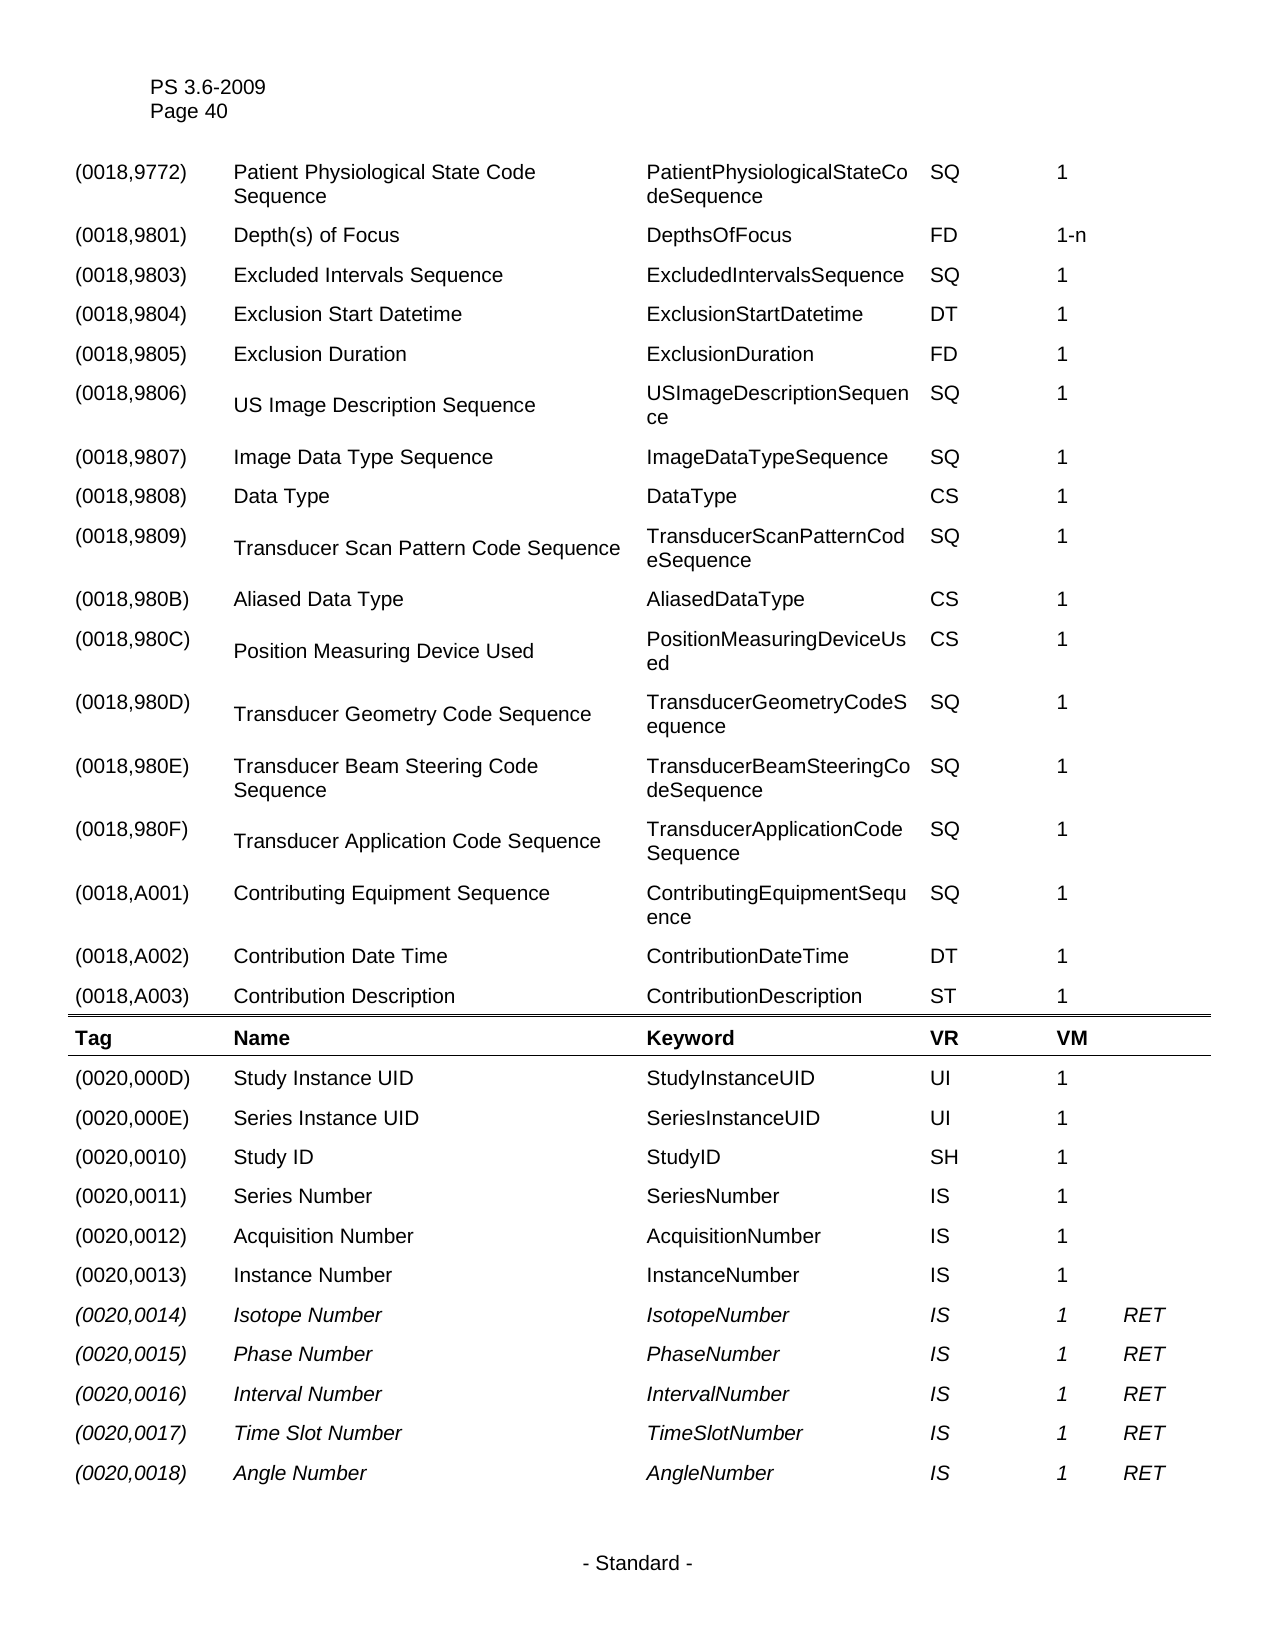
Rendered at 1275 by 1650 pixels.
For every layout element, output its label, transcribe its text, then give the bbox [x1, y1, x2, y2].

table_cell [1116, 578, 1211, 617]
table_cell AngleNumber [639, 1451, 923, 1491]
table_cell [1116, 744, 1211, 808]
table_cell IS [923, 1214, 1049, 1254]
table_cell CS [923, 617, 1049, 681]
table_cell 1 [1049, 578, 1116, 617]
table_cell (0018,9801) [68, 214, 226, 253]
table_cell UI [923, 1096, 1049, 1135]
table_cell 1 [1049, 293, 1116, 332]
table_cell CS [923, 578, 1049, 617]
table_cell Transducer Scan Pattern Code Sequence [226, 514, 639, 577]
table_cell 1-n [1049, 214, 1116, 253]
table_cell Isotope Number [226, 1293, 639, 1333]
table_cell RET [1116, 1372, 1211, 1412]
table_cell Excluded Intervals Sequence [226, 253, 639, 292]
table_cell 1 [1049, 1214, 1116, 1254]
table_cell 1 [1049, 1056, 1116, 1096]
table_cell IS [923, 1372, 1049, 1412]
table_cell 1 [1049, 935, 1116, 974]
table_cell Time Slot Number [226, 1412, 639, 1451]
table_cell RET [1116, 1412, 1211, 1451]
table_cell 1 [1049, 332, 1116, 371]
table_cell Data Type [226, 475, 639, 514]
table_cell PositionMeasuringDeviceUsed [639, 617, 923, 681]
table_cell 1 [1049, 514, 1116, 577]
table_cell SQ [923, 871, 1049, 935]
table_cell [1116, 681, 1211, 744]
table_cell 1 [1049, 475, 1116, 514]
table_cell FD [923, 332, 1049, 371]
table_cell [1116, 435, 1211, 474]
table_cell ImageDataTypeSequence [639, 435, 923, 474]
table_cell 1 [1049, 681, 1116, 744]
table_cell 1 [1049, 871, 1116, 935]
table_cell CS [923, 475, 1049, 514]
table_cell RET [1116, 1293, 1211, 1333]
table_cell PatientPhysiologicalStateCodeSequence [639, 150, 923, 213]
table_cell 1 [1049, 253, 1116, 292]
table_cell 1 [1049, 1175, 1116, 1214]
table_cell Image Data Type Sequence [226, 435, 639, 474]
table_cell RET [1116, 1333, 1211, 1372]
table_cell DT [923, 935, 1049, 974]
table_cell (0018,9805) [68, 332, 226, 371]
table_cell (0020,000D) [68, 1056, 226, 1096]
table_cell SQ [923, 681, 1049, 744]
table_cell [1116, 974, 1211, 1014]
table_cell SQ [923, 514, 1049, 577]
table_cell Aliased Data Type [226, 578, 639, 617]
table_cell (0018,9808) [68, 475, 226, 514]
table_cell (0020,0018) [68, 1451, 226, 1491]
table_cell [1116, 253, 1211, 292]
table_cell Position Measuring Device Used [226, 617, 639, 681]
table_cell Keyword [639, 1017, 923, 1055]
table_cell [1116, 1214, 1211, 1254]
table_cell Study Instance UID [226, 1056, 639, 1096]
table_cell PhaseNumber [639, 1333, 923, 1372]
table_cell (0018,9809) [68, 514, 226, 577]
table_cell [1116, 1254, 1211, 1293]
table_cell VR [923, 1017, 1049, 1055]
table_cell (0018,9806) [68, 371, 226, 435]
table_cell AliasedDataType [639, 578, 923, 617]
table_cell [1116, 214, 1211, 253]
table_cell (0018,980C) [68, 617, 226, 681]
table_cell [1116, 1096, 1211, 1135]
table_cell Transducer Geometry Code Sequence [226, 681, 639, 744]
table_cell 1 [1049, 974, 1116, 1014]
table_cell IntervalNumber [639, 1372, 923, 1412]
table_cell ExclusionDuration [639, 332, 923, 371]
table_cell StudyInstanceUID [639, 1056, 923, 1096]
table_cell Exclusion Start Datetime [226, 293, 639, 332]
table_cell US Image Description Sequence [226, 371, 639, 435]
table_cell TransducerGeometryCodeSequence [639, 681, 923, 744]
table_cell UI [923, 1056, 1049, 1096]
table_cell [1116, 617, 1211, 681]
table_cell (0020,0011) [68, 1175, 226, 1214]
table_cell SQ [923, 253, 1049, 292]
table_cell 1 [1049, 1293, 1116, 1333]
table_cell [1116, 150, 1211, 213]
table_cell 1 [1049, 617, 1116, 681]
table_cell (0018,A003) [68, 974, 226, 1014]
table_cell (0020,0017) [68, 1412, 226, 1451]
table_cell (0018,980E) [68, 744, 226, 808]
table_cell 1 [1049, 150, 1116, 213]
table_cell 1 [1049, 1135, 1116, 1175]
table_cell Tag [68, 1017, 226, 1055]
table_cell Acquisition Number [226, 1214, 639, 1254]
table_cell InstanceNumber [639, 1254, 923, 1293]
table_cell SQ [923, 435, 1049, 474]
table_cell 1 [1049, 1096, 1116, 1135]
table_cell 1 [1049, 1372, 1116, 1412]
table_cell USImageDescriptionSequence [639, 371, 923, 435]
table_cell Angle Number [226, 1451, 639, 1491]
table_cell ExcludedIntervalsSequence [639, 253, 923, 292]
table_cell [1116, 332, 1211, 371]
table_cell SQ [923, 808, 1049, 871]
table_cell (0020,0014) [68, 1293, 226, 1333]
table_cell SQ [923, 150, 1049, 213]
table_cell [1116, 371, 1211, 435]
table_cell Instance Number [226, 1254, 639, 1293]
table_cell Patient Physiological State Code Sequence [226, 150, 639, 213]
table_cell [1116, 475, 1211, 514]
table_cell TimeSlotNumber [639, 1412, 923, 1451]
table_cell IS [923, 1175, 1049, 1214]
table_cell DepthsOfFocus [639, 214, 923, 253]
table_cell ContributionDescription [639, 974, 923, 1014]
table_cell (0018,9807) [68, 435, 226, 474]
table_cell Exclusion Duration [226, 332, 639, 371]
table_cell Transducer Application Code Sequence [226, 808, 639, 871]
table_cell FD [923, 214, 1049, 253]
table_cell (0020,0010) [68, 1135, 226, 1175]
table_cell (0018,A001) [68, 871, 226, 935]
table_cell IS [923, 1254, 1049, 1293]
table_cell [1116, 808, 1211, 871]
table_cell SH [923, 1135, 1049, 1175]
table_cell IsotopeNumber [639, 1293, 923, 1333]
table_cell (0020,0016) [68, 1372, 226, 1412]
table_cell (0020,0012) [68, 1214, 226, 1254]
table_cell [1116, 935, 1211, 974]
table_cell Study ID [226, 1135, 639, 1175]
table_cell (0018,A002) [68, 935, 226, 974]
table_cell 1 [1049, 1254, 1116, 1293]
table_cell Series Number [226, 1175, 639, 1214]
table_cell [1116, 293, 1211, 332]
table_cell VM [1049, 1017, 1116, 1055]
table_cell (0018,9803) [68, 253, 226, 292]
table_cell 1 [1049, 371, 1116, 435]
table_cell (0018,980D) [68, 681, 226, 744]
table_cell IS [923, 1451, 1049, 1491]
table_cell 1 [1049, 744, 1116, 808]
table_cell StudyID [639, 1135, 923, 1175]
table_cell SQ [923, 744, 1049, 808]
table_cell DataType [639, 475, 923, 514]
table_cell IS [923, 1293, 1049, 1333]
table_cell 1 [1049, 1412, 1116, 1451]
table_cell (0020,0013) [68, 1254, 226, 1293]
table_cell Depth(s) of Focus [226, 214, 639, 253]
table_cell 1 [1049, 808, 1116, 871]
table_cell (0018,980B) [68, 578, 226, 617]
table_cell DT [923, 293, 1049, 332]
table_cell (0018,9804) [68, 293, 226, 332]
table_cell TransducerScanPatternCodeSequence [639, 514, 923, 577]
table_cell Contribution Date Time [226, 935, 639, 974]
table_cell 1 [1049, 1451, 1116, 1491]
table_cell (0018,980F) [68, 808, 226, 871]
table_cell TransducerApplicationCodeSequence [639, 808, 923, 871]
table_cell ContributionDateTime [639, 935, 923, 974]
table_cell ST [923, 974, 1049, 1014]
table_cell Series Instance UID [226, 1096, 639, 1135]
table_cell (0020,000E) [68, 1096, 226, 1135]
table_cell SQ [923, 371, 1049, 435]
table_cell Phase Number [226, 1333, 639, 1372]
table_cell SeriesInstanceUID [639, 1096, 923, 1135]
table_cell ExclusionStartDatetime [639, 293, 923, 332]
table_cell [1116, 1135, 1211, 1175]
table_cell Contribution Description [226, 974, 639, 1014]
table_cell [1116, 871, 1211, 935]
table_cell (0020,0015) [68, 1333, 226, 1372]
table_cell ContributingEquipmentSequence [639, 871, 923, 935]
table_cell 1 [1049, 435, 1116, 474]
table_cell AcquisitionNumber [639, 1214, 923, 1254]
table_cell 1 [1049, 1333, 1116, 1372]
table_cell SeriesNumber [639, 1175, 923, 1214]
table_cell Interval Number [226, 1372, 639, 1412]
table_cell [1116, 1175, 1211, 1214]
table_cell [1116, 1056, 1211, 1096]
table_cell IS [923, 1412, 1049, 1451]
table_cell RET [1116, 1451, 1211, 1491]
table_cell TransducerBeamSteeringCodeSequence [639, 744, 923, 808]
table_cell Transducer Beam Steering Code Sequence [226, 744, 639, 808]
table_cell IS [923, 1333, 1049, 1372]
table_cell Contributing Equipment Sequence [226, 871, 639, 935]
table_cell Name [226, 1017, 639, 1055]
table_cell [1116, 1017, 1211, 1055]
table_cell [1116, 514, 1211, 577]
table_cell (0018,9772) [68, 150, 226, 213]
